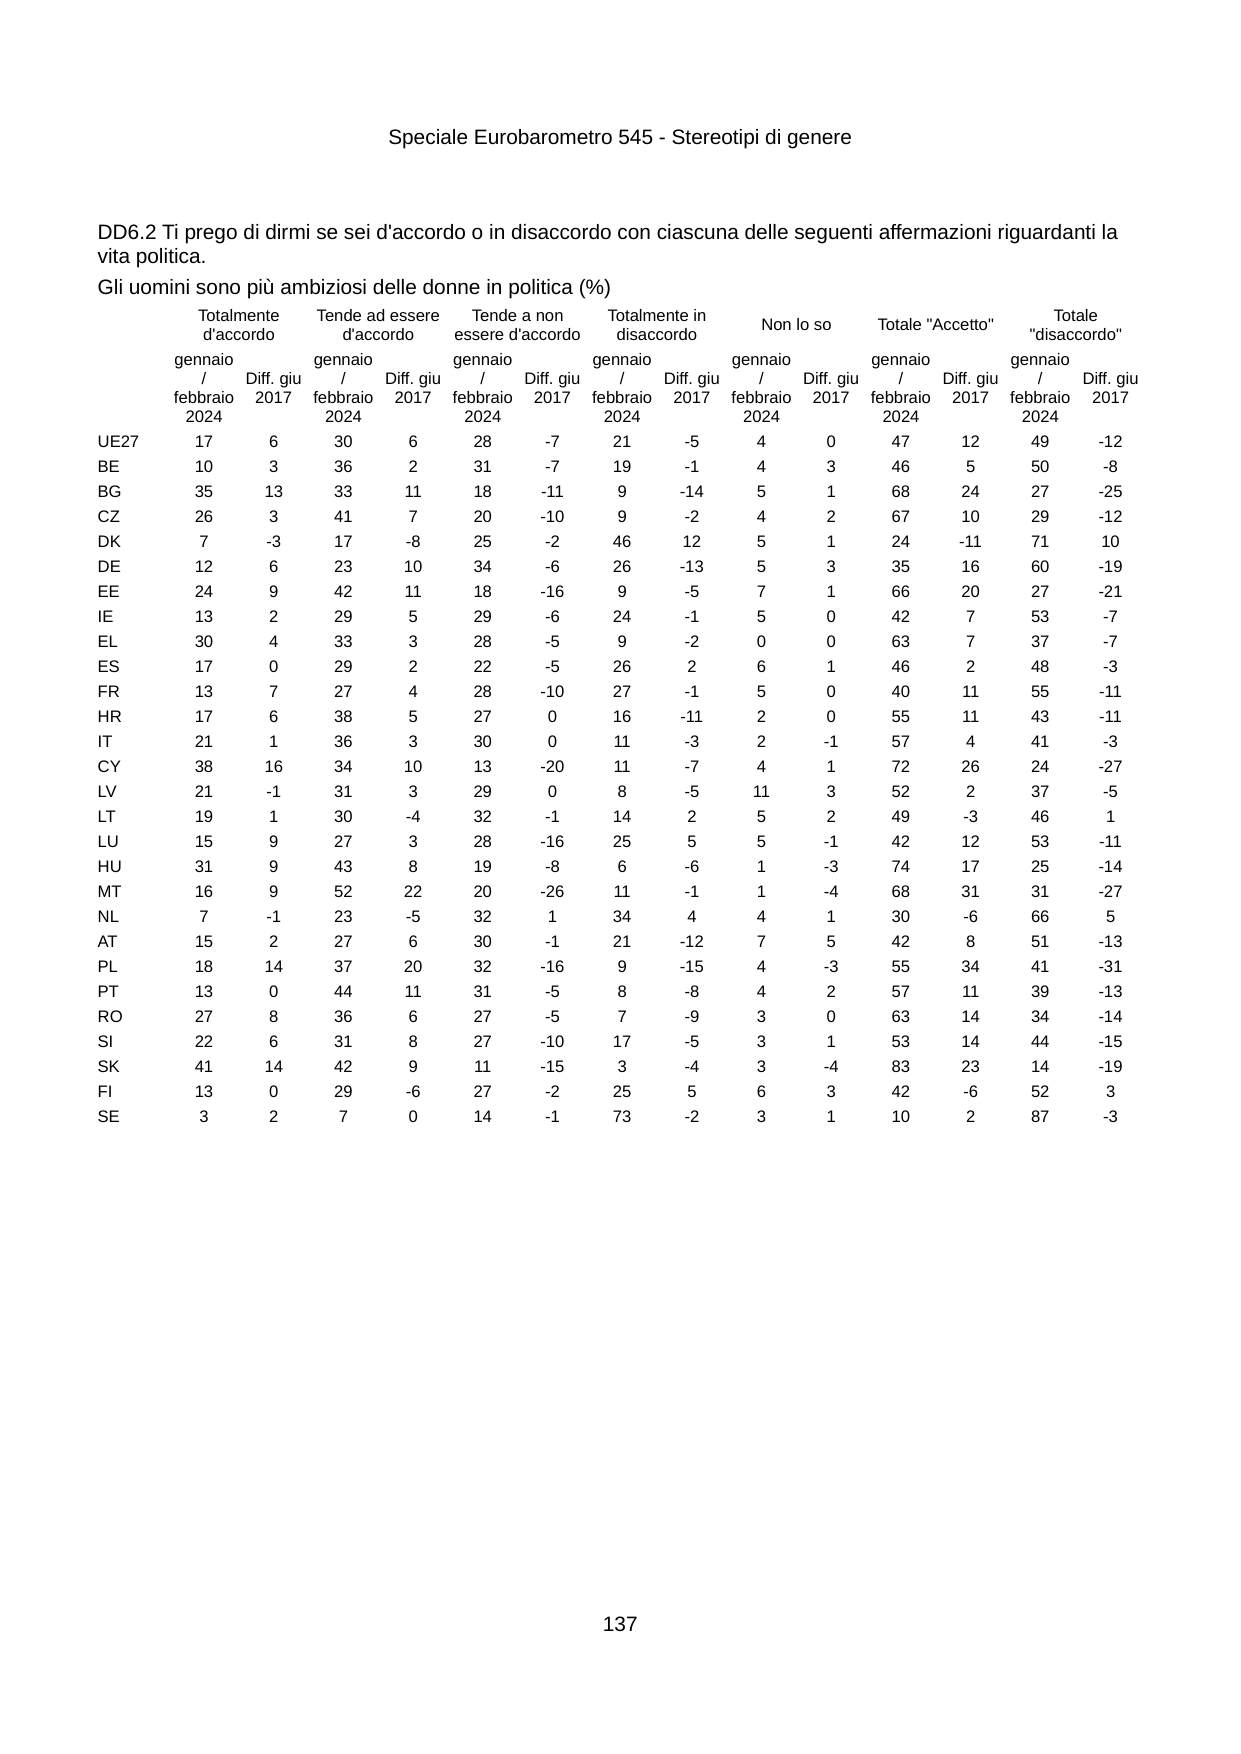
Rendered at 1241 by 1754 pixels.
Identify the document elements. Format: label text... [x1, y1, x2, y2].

table_cell Gli uomini sono più ambiziosi delle donne in politica (%) [95, 270, 1146, 303]
table_cell 9 [587, 479, 657, 504]
table_cell 39 [1005, 979, 1075, 1004]
table_cell RO [95, 1004, 169, 1029]
table_cell 27 [587, 679, 657, 704]
table_cell 4 [726, 904, 796, 929]
table_cell 3 [587, 1054, 657, 1079]
table_cell 41 [1005, 729, 1075, 754]
table_cell 7 [378, 504, 448, 529]
table_cell 25 [1005, 854, 1075, 879]
table_cell 7 [726, 579, 796, 604]
table_cell 29 [448, 604, 517, 629]
table_cell 1 [796, 1104, 866, 1129]
table_cell 2 [239, 929, 308, 954]
table_cell 8 [239, 1004, 308, 1029]
table_cell 21 [169, 779, 239, 804]
table_cell -3 [1075, 654, 1146, 679]
table_cell 28 [448, 429, 517, 454]
table_cell 27 [448, 704, 517, 729]
table_cell Totale "disaccordo" [1005, 303, 1146, 347]
table_cell 14 [936, 1004, 1005, 1029]
table_cell [95, 347, 169, 429]
table_cell 32 [448, 804, 517, 829]
table_cell 0 [518, 704, 587, 729]
table_cell 27 [1005, 479, 1075, 504]
table_cell 21 [587, 429, 657, 454]
table_cell 8 [587, 779, 657, 804]
table_cell 27 [169, 1004, 239, 1029]
table_cell 63 [866, 629, 936, 654]
table_cell -6 [518, 554, 587, 579]
table_cell Tende a non essere d'accordo [448, 303, 587, 347]
table_cell -1 [796, 829, 866, 854]
table_cell 42 [866, 604, 936, 629]
table_cell 4 [239, 629, 308, 654]
table_cell gennaio/febbraio 2024 [169, 347, 239, 429]
table_cell 1 [1075, 804, 1146, 829]
table_cell 60 [1005, 554, 1075, 579]
table_cell -4 [796, 879, 866, 904]
table_cell 29 [308, 604, 378, 629]
table_cell Diff. giu 2017 [239, 347, 308, 429]
table_cell -14 [657, 479, 726, 504]
table_cell 14 [1005, 1054, 1075, 1079]
table_cell 6 [378, 1004, 448, 1029]
table_cell 24 [1005, 754, 1075, 779]
table_cell 6 [378, 429, 448, 454]
table_cell -11 [518, 479, 587, 504]
table_cell 37 [308, 954, 378, 979]
table_cell 11 [587, 729, 657, 754]
table_cell 31 [448, 979, 517, 1004]
table_cell -13 [1075, 929, 1146, 954]
table_cell 2 [657, 804, 726, 829]
table_cell 18 [448, 479, 517, 504]
table_cell -2 [518, 1079, 587, 1104]
table_cell 0 [796, 604, 866, 629]
table_cell 2 [796, 804, 866, 829]
table_cell 27 [308, 679, 378, 704]
table_cell NL [95, 904, 169, 929]
table_cell 57 [866, 729, 936, 754]
table_cell BE [95, 454, 169, 479]
table_cell 3 [796, 1079, 866, 1104]
table_cell 12 [657, 529, 726, 554]
table_cell -20 [518, 754, 587, 779]
table_cell 11 [448, 1054, 517, 1079]
table_cell Diff. giu 2017 [657, 347, 726, 429]
table_cell 11 [587, 754, 657, 779]
table_cell 4 [726, 979, 796, 1004]
table_cell 26 [587, 554, 657, 579]
table_cell 19 [587, 454, 657, 479]
table_cell 27 [448, 1004, 517, 1029]
table_cell 66 [1005, 904, 1075, 929]
table_cell -15 [1075, 1029, 1146, 1054]
table_cell 24 [587, 604, 657, 629]
table_cell 5 [378, 604, 448, 629]
table_cell -1 [518, 1104, 587, 1129]
table_cell 0 [726, 629, 796, 654]
table_cell LU [95, 829, 169, 854]
table_cell 4 [726, 754, 796, 779]
table_cell 53 [1005, 604, 1075, 629]
table_cell 9 [239, 854, 308, 879]
table_cell 30 [448, 929, 517, 954]
table_cell 29 [308, 654, 378, 679]
table_cell gennaio/febbraio 2024 [308, 347, 378, 429]
table_cell 43 [1005, 704, 1075, 729]
table_cell 3 [1075, 1079, 1146, 1104]
table_cell 42 [308, 579, 378, 604]
table_cell -11 [1075, 704, 1146, 729]
table_cell Diff. giu 2017 [518, 347, 587, 429]
table_cell 46 [866, 654, 936, 679]
table_cell 5 [726, 554, 796, 579]
table_cell 7 [239, 679, 308, 704]
table_cell 4 [726, 504, 796, 529]
table_cell -16 [518, 829, 587, 854]
table_cell -1 [657, 879, 726, 904]
table_cell Tende ad essere d'accordo [308, 303, 448, 347]
table_cell 37 [1005, 779, 1075, 804]
table_cell FR [95, 679, 169, 704]
table_cell 25 [587, 829, 657, 854]
table_cell 6 [239, 429, 308, 454]
table_cell 27 [1005, 579, 1075, 604]
table_cell 74 [866, 854, 936, 879]
table_cell 13 [169, 679, 239, 704]
table_cell 3 [726, 1004, 796, 1029]
table_cell -16 [518, 579, 587, 604]
table_cell -10 [518, 1029, 587, 1054]
table_cell 63 [866, 1004, 936, 1029]
table_cell 42 [866, 929, 936, 954]
table_cell -6 [657, 854, 726, 879]
table_cell 3 [726, 1104, 796, 1129]
table_cell 8 [936, 929, 1005, 954]
table_cell 6 [378, 929, 448, 954]
table_cell -5 [657, 579, 726, 604]
table_cell 26 [587, 654, 657, 679]
table_cell -21 [1075, 579, 1146, 604]
table_cell 32 [448, 954, 517, 979]
table_cell -3 [796, 854, 866, 879]
table_cell -16 [518, 954, 587, 979]
table_cell IT [95, 729, 169, 754]
table_cell 72 [866, 754, 936, 779]
table_cell 13 [169, 604, 239, 629]
table_cell 52 [1005, 1079, 1075, 1104]
table_cell 0 [796, 679, 866, 704]
table_cell 17 [587, 1029, 657, 1054]
table_cell [95, 303, 169, 347]
table_cell 4 [726, 454, 796, 479]
table_cell 2 [378, 654, 448, 679]
table_cell 37 [1005, 629, 1075, 654]
table_cell 73 [587, 1104, 657, 1129]
table_cell gennaio/febbraio 2024 [448, 347, 517, 429]
table_cell 55 [866, 954, 936, 979]
table_cell Diff. giu 2017 [1075, 347, 1146, 429]
table_cell 1 [239, 729, 308, 754]
table_cell gennaio/febbraio 2024 [726, 347, 796, 429]
table_cell -3 [1075, 729, 1146, 754]
table_cell 44 [1005, 1029, 1075, 1054]
table_cell 38 [169, 754, 239, 779]
table_cell SI [95, 1029, 169, 1054]
table_cell 34 [936, 954, 1005, 979]
table_cell 34 [587, 904, 657, 929]
table_cell 29 [308, 1079, 378, 1104]
table_cell 35 [169, 479, 239, 504]
table_cell 3 [239, 504, 308, 529]
table_cell 5 [726, 529, 796, 554]
table_cell 20 [448, 504, 517, 529]
table_cell -2 [657, 629, 726, 654]
table_cell 0 [239, 1079, 308, 1104]
table_cell 22 [378, 879, 448, 904]
table_cell 4 [936, 729, 1005, 754]
table_cell 48 [1005, 654, 1075, 679]
table_cell 31 [1005, 879, 1075, 904]
table_cell SK [95, 1054, 169, 1079]
table_cell -5 [518, 629, 587, 654]
table_cell 13 [169, 1079, 239, 1104]
table_cell BG [95, 479, 169, 504]
table_cell 2 [726, 729, 796, 754]
table_cell 3 [378, 829, 448, 854]
table_cell 34 [1005, 1004, 1075, 1029]
table_cell 7 [308, 1104, 378, 1129]
table_cell 12 [169, 554, 239, 579]
table_cell -1 [657, 679, 726, 704]
table_cell 27 [308, 929, 378, 954]
table_cell 30 [308, 429, 378, 454]
table_cell 31 [448, 454, 517, 479]
table_cell 24 [936, 479, 1005, 504]
table_cell 2 [239, 604, 308, 629]
table_cell 6 [587, 854, 657, 879]
table_cell 2 [936, 779, 1005, 804]
table_cell 1 [796, 529, 866, 554]
table_cell 9 [239, 579, 308, 604]
table_cell 5 [1075, 904, 1146, 929]
table_cell 28 [448, 629, 517, 654]
table_cell -7 [1075, 604, 1146, 629]
table_cell 3 [169, 1104, 239, 1129]
table_cell -1 [518, 804, 587, 829]
table_cell -5 [518, 1004, 587, 1029]
table_cell 21 [169, 729, 239, 754]
table_cell -14 [1075, 854, 1146, 879]
table_cell 3 [726, 1029, 796, 1054]
table_cell -2 [657, 504, 726, 529]
table_cell 10 [1075, 529, 1146, 554]
table_cell PT [95, 979, 169, 1004]
table_cell 3 [378, 729, 448, 754]
table_cell 30 [448, 729, 517, 754]
table_cell 1 [796, 654, 866, 679]
table_cell 7 [169, 904, 239, 929]
table_cell 1 [796, 579, 866, 604]
table_cell 6 [726, 654, 796, 679]
table_cell 14 [587, 804, 657, 829]
table_cell AT [95, 929, 169, 954]
table_cell 14 [239, 1054, 308, 1079]
table_cell 11 [936, 704, 1005, 729]
table_cell 27 [448, 1029, 517, 1054]
table_cell 1 [726, 854, 796, 879]
table_cell -1 [657, 454, 726, 479]
table_cell 1 [796, 479, 866, 504]
table_cell 41 [1005, 954, 1075, 979]
table_cell 23 [936, 1054, 1005, 1079]
table_cell 1 [726, 879, 796, 904]
table_cell 55 [866, 704, 936, 729]
table_cell 3 [726, 1054, 796, 1079]
table_cell LT [95, 804, 169, 829]
table_cell 2 [936, 654, 1005, 679]
table_cell -27 [1075, 754, 1146, 779]
table_cell gennaio/febbraio 2024 [587, 347, 657, 429]
table_cell 41 [308, 504, 378, 529]
table_cell 13 [239, 479, 308, 504]
table_cell -8 [378, 529, 448, 554]
table_cell 2 [378, 454, 448, 479]
table_cell Totale "Accetto" [866, 303, 1005, 347]
table_cell -8 [657, 979, 726, 1004]
table_cell 3 [378, 779, 448, 804]
table_cell 17 [308, 529, 378, 554]
table_cell -19 [1075, 554, 1146, 579]
table_cell 53 [866, 1029, 936, 1054]
table_cell -6 [518, 604, 587, 629]
table_cell Diff. giu 2017 [936, 347, 1005, 429]
table_cell -11 [936, 529, 1005, 554]
table_cell 23 [308, 554, 378, 579]
table_cell 4 [657, 904, 726, 929]
table_cell 2 [726, 704, 796, 729]
table_cell 7 [587, 1004, 657, 1029]
table_cell 49 [866, 804, 936, 829]
table_cell -8 [1075, 454, 1146, 479]
table_cell CZ [95, 504, 169, 529]
table_cell 83 [866, 1054, 936, 1079]
table_cell 7 [169, 529, 239, 554]
table_cell -10 [518, 504, 587, 529]
table_cell 31 [308, 1029, 378, 1054]
table_cell 31 [308, 779, 378, 804]
table_cell 68 [866, 879, 936, 904]
table_cell CY [95, 754, 169, 779]
table_cell -1 [657, 604, 726, 629]
table_cell 2 [796, 504, 866, 529]
table_cell 5 [726, 604, 796, 629]
table_cell 8 [378, 854, 448, 879]
table_cell HU [95, 854, 169, 879]
table_cell 0 [796, 704, 866, 729]
table_cell FI [95, 1079, 169, 1104]
table_cell -7 [518, 429, 587, 454]
table_cell -4 [796, 1054, 866, 1079]
table_cell 0 [796, 429, 866, 454]
table_cell 5 [657, 829, 726, 854]
table_cell 2 [796, 979, 866, 1004]
table_cell Totalmente d'accordo [169, 303, 308, 347]
table_cell 20 [448, 879, 517, 904]
table_cell -7 [518, 454, 587, 479]
table_cell 16 [587, 704, 657, 729]
table_cell -5 [657, 1029, 726, 1054]
table_cell 8 [587, 979, 657, 1004]
table_cell -13 [657, 554, 726, 579]
table_cell -6 [936, 904, 1005, 929]
table_cell 14 [936, 1029, 1005, 1054]
table_cell 17 [169, 654, 239, 679]
table_cell 7 [936, 629, 1005, 654]
table_cell -31 [1075, 954, 1146, 979]
table_cell ES [95, 654, 169, 679]
table_cell 26 [169, 504, 239, 529]
table_cell HR [95, 704, 169, 729]
table_cell 12 [936, 429, 1005, 454]
table_cell 15 [169, 829, 239, 854]
table_cell 47 [866, 429, 936, 454]
table_cell DK [95, 529, 169, 554]
table_cell -15 [518, 1054, 587, 1079]
table_cell 17 [936, 854, 1005, 879]
table_cell 20 [378, 954, 448, 979]
table_cell 6 [239, 704, 308, 729]
table_cell 1 [796, 904, 866, 929]
table_cell -19 [1075, 1054, 1146, 1079]
table_cell -11 [1075, 679, 1146, 704]
table_cell -6 [378, 1079, 448, 1104]
table_cell 17 [169, 429, 239, 454]
table_cell 31 [936, 879, 1005, 904]
table_cell -6 [936, 1079, 1005, 1104]
table_cell 10 [169, 454, 239, 479]
table_cell 5 [726, 479, 796, 504]
table_cell 55 [1005, 679, 1075, 704]
table_cell 11 [726, 779, 796, 804]
table_cell -11 [1075, 829, 1146, 854]
table_cell 15 [169, 929, 239, 954]
table_cell 71 [1005, 529, 1075, 554]
table_cell 35 [866, 554, 936, 579]
table_cell 11 [378, 579, 448, 604]
table_cell 7 [936, 604, 1005, 629]
table_cell 5 [936, 454, 1005, 479]
table_cell 9 [587, 629, 657, 654]
table_cell 11 [936, 979, 1005, 1004]
table_cell -3 [239, 529, 308, 554]
table_cell -1 [518, 929, 587, 954]
table_cell -3 [936, 804, 1005, 829]
table_cell 28 [448, 829, 517, 854]
table_cell 34 [308, 754, 378, 779]
table_cell -9 [657, 1004, 726, 1029]
table_cell 0 [796, 1004, 866, 1029]
table_cell 3 [796, 779, 866, 804]
table_cell -4 [378, 804, 448, 829]
table_cell -5 [518, 654, 587, 679]
table_cell -1 [239, 904, 308, 929]
table_cell -7 [1075, 629, 1146, 654]
table_cell 1 [518, 904, 587, 929]
table_cell 26 [936, 754, 1005, 779]
table_cell 66 [866, 579, 936, 604]
table_cell 16 [239, 754, 308, 779]
table_cell 31 [169, 854, 239, 879]
table_cell 34 [448, 554, 517, 579]
table_cell 10 [378, 754, 448, 779]
table_cell -3 [657, 729, 726, 754]
table_cell 53 [1005, 829, 1075, 854]
table_cell -14 [1075, 1004, 1146, 1029]
table_cell 2 [239, 1104, 308, 1129]
table_cell 3 [796, 454, 866, 479]
table_cell 0 [378, 1104, 448, 1129]
table_cell 3 [239, 454, 308, 479]
table_cell Totalmente in disaccordo [587, 303, 726, 347]
table_cell 19 [448, 854, 517, 879]
table_cell -1 [239, 779, 308, 804]
table_cell Diff. giu 2017 [378, 347, 448, 429]
table_cell 5 [378, 704, 448, 729]
table_cell Non lo so [726, 303, 866, 347]
table_cell 51 [1005, 929, 1075, 954]
table_cell 29 [448, 779, 517, 804]
table_cell 49 [1005, 429, 1075, 454]
table_cell 41 [169, 1054, 239, 1079]
table_cell 14 [448, 1104, 517, 1129]
table_cell 36 [308, 454, 378, 479]
table_cell 0 [796, 629, 866, 654]
table_cell 5 [726, 829, 796, 854]
table_cell -5 [378, 904, 448, 929]
table_cell 3 [378, 629, 448, 654]
table_cell 10 [378, 554, 448, 579]
table_cell SE [95, 1104, 169, 1129]
table_cell 0 [518, 729, 587, 754]
table_cell 4 [726, 429, 796, 454]
table_cell 22 [169, 1029, 239, 1054]
table_cell 1 [796, 754, 866, 779]
table_cell -5 [518, 979, 587, 1004]
table_cell 9 [587, 579, 657, 604]
table_cell 52 [308, 879, 378, 904]
table_cell 33 [308, 629, 378, 654]
table_cell 42 [308, 1054, 378, 1079]
table_cell 33 [308, 479, 378, 504]
table_cell 1 [796, 1029, 866, 1054]
table_cell -15 [657, 954, 726, 979]
table_cell -5 [657, 779, 726, 804]
table_cell 21 [587, 929, 657, 954]
table_cell 40 [866, 679, 936, 704]
table_cell 10 [936, 504, 1005, 529]
table_cell 20 [936, 579, 1005, 604]
table_cell EL [95, 629, 169, 654]
table_cell 11 [378, 479, 448, 504]
table_cell 11 [587, 879, 657, 904]
table_cell 5 [657, 1079, 726, 1104]
table_cell 9 [587, 504, 657, 529]
table_cell 22 [448, 654, 517, 679]
table_cell -10 [518, 679, 587, 704]
table_cell 25 [587, 1079, 657, 1104]
table_cell 27 [448, 1079, 517, 1104]
table_cell 32 [448, 904, 517, 929]
table_cell 5 [796, 929, 866, 954]
table_cell 50 [1005, 454, 1075, 479]
table_cell 9 [239, 879, 308, 904]
table_cell 14 [239, 954, 308, 979]
table_cell 24 [866, 529, 936, 554]
table_cell 42 [866, 829, 936, 854]
table_cell -4 [657, 1054, 726, 1079]
table_cell -11 [657, 704, 726, 729]
table_cell PL [95, 954, 169, 979]
table_cell 46 [866, 454, 936, 479]
table_cell 6 [239, 554, 308, 579]
table_cell -12 [1075, 504, 1146, 529]
table_cell 46 [1005, 804, 1075, 829]
table_cell 44 [308, 979, 378, 1004]
table_cell 16 [169, 879, 239, 904]
table_cell 0 [239, 979, 308, 1004]
table_cell 23 [308, 904, 378, 929]
table_cell 43 [308, 854, 378, 879]
table_cell 4 [726, 954, 796, 979]
table_cell 10 [866, 1104, 936, 1129]
table_cell 36 [308, 1004, 378, 1029]
table_cell MT [95, 879, 169, 904]
table_cell UE27 [95, 429, 169, 454]
table_cell 5 [726, 679, 796, 704]
table_cell 7 [726, 929, 796, 954]
table_cell 13 [169, 979, 239, 1004]
table_cell 67 [866, 504, 936, 529]
table_cell 57 [866, 979, 936, 1004]
table_cell gennaio/febbraio 2024 [866, 347, 936, 429]
table_cell -27 [1075, 879, 1146, 904]
table_cell 11 [378, 979, 448, 1004]
table_cell Diff. giu 2017 [796, 347, 866, 429]
table_cell 19 [169, 804, 239, 829]
table_cell -2 [518, 529, 587, 554]
table_cell -12 [657, 929, 726, 954]
table_cell -1 [796, 729, 866, 754]
table_cell -2 [657, 1104, 726, 1129]
table_cell 87 [1005, 1104, 1075, 1129]
table_cell 9 [239, 829, 308, 854]
table_cell 17 [169, 704, 239, 729]
table_cell 27 [308, 829, 378, 854]
table_cell 46 [587, 529, 657, 554]
table_cell 8 [378, 1029, 448, 1054]
table_cell 25 [448, 529, 517, 554]
table_cell -25 [1075, 479, 1146, 504]
table_cell -5 [1075, 779, 1146, 804]
table_cell 13 [448, 754, 517, 779]
table_cell 68 [866, 479, 936, 504]
table_cell 52 [866, 779, 936, 804]
table_cell 30 [308, 804, 378, 829]
table_cell 3 [796, 554, 866, 579]
table_cell -7 [657, 754, 726, 779]
table_cell 6 [726, 1079, 796, 1104]
table_cell 1 [239, 804, 308, 829]
table_cell IE [95, 604, 169, 629]
table_cell -26 [518, 879, 587, 904]
table_cell -13 [1075, 979, 1146, 1004]
table_cell 18 [448, 579, 517, 604]
table_cell -5 [657, 429, 726, 454]
table_cell 38 [308, 704, 378, 729]
table_cell 28 [448, 679, 517, 704]
table_cell 11 [936, 679, 1005, 704]
table_cell 29 [1005, 504, 1075, 529]
table_cell LV [95, 779, 169, 804]
table_cell 9 [587, 954, 657, 979]
table_cell 9 [378, 1054, 448, 1079]
table_header DD6.2 Ti prego di dirmi se sei d'accordo o in disaccordo con ciascuna delle seguenti affermazioni riguardanti la vita politica. [95, 217, 1146, 270]
table_cell 0 [518, 779, 587, 804]
table_cell DE [95, 554, 169, 579]
table_cell 24 [169, 579, 239, 604]
table_cell 12 [936, 829, 1005, 854]
table_cell 30 [169, 629, 239, 654]
table_cell -8 [518, 854, 587, 879]
table_cell -3 [796, 954, 866, 979]
table_cell 36 [308, 729, 378, 754]
table_cell gennaio/febbraio 2024 [1005, 347, 1075, 429]
table_cell 2 [936, 1104, 1005, 1129]
table_cell 30 [866, 904, 936, 929]
table_cell 2 [657, 654, 726, 679]
table_cell 18 [169, 954, 239, 979]
table_cell 16 [936, 554, 1005, 579]
table_cell -12 [1075, 429, 1146, 454]
table_cell 6 [239, 1029, 308, 1054]
table_cell 0 [239, 654, 308, 679]
table_cell EE [95, 579, 169, 604]
table_cell 5 [726, 804, 796, 829]
table_cell 42 [866, 1079, 936, 1104]
table_cell -3 [1075, 1104, 1146, 1129]
table_cell 4 [378, 679, 448, 704]
